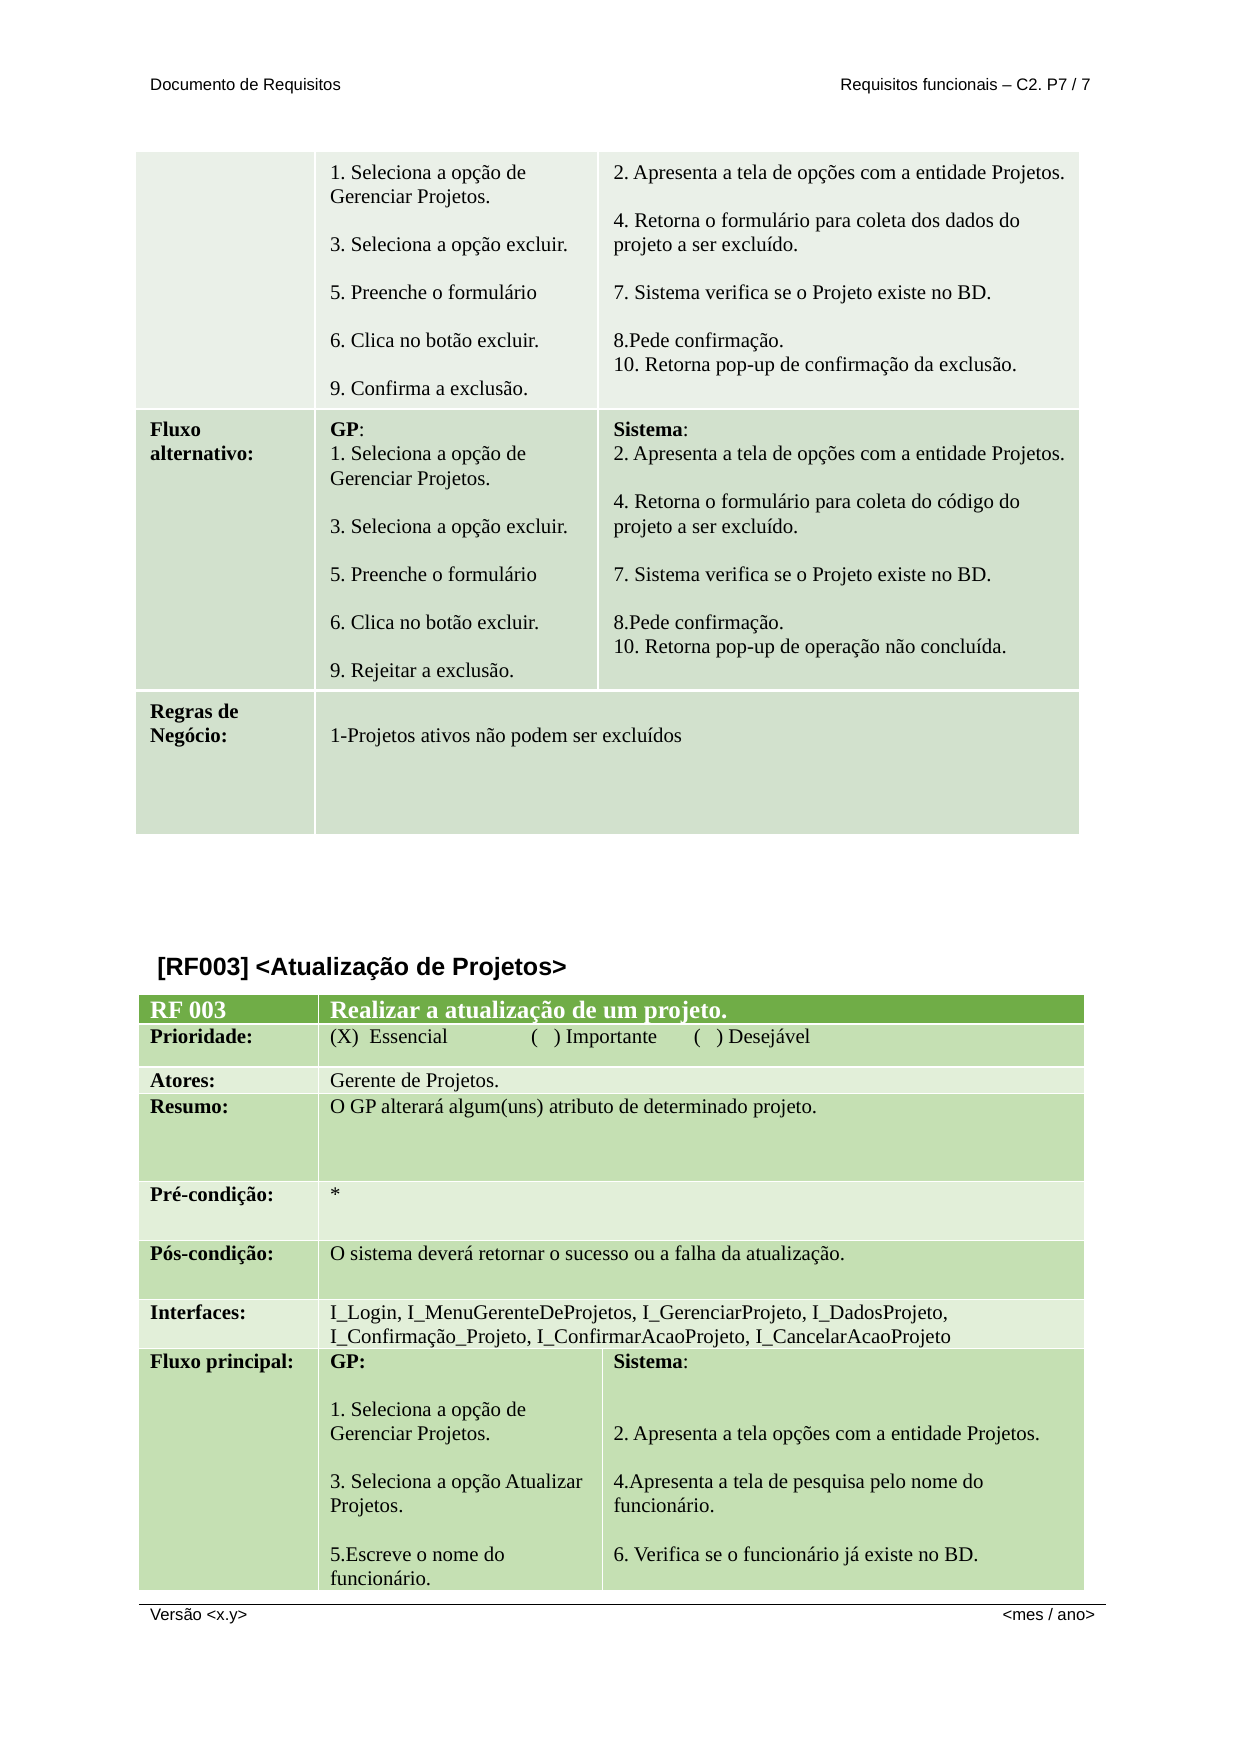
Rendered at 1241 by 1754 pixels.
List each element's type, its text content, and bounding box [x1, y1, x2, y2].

table_header Realizar a atualização de um projeto. [319, 995, 1084, 1023]
table_cell Atores: [139, 1068, 318, 1093]
table_cell Resumo: [139, 1094, 318, 1181]
table_cell Interfaces: [139, 1300, 318, 1348]
table_cell GP: 1. Seleciona a opção de Gerenciar Projetos. 3. Seleciona a opção excluir. 5. Preenche o formulário 6. Clica no botão excluir. 9. Rejeitar a exclusão. [316, 410, 597, 689]
table_cell Sistema: 2. Apresenta a tela opções com a entidade Projetos. 4.Apresenta a tela de pesquisa pelo nome do funcionário. 6. Verifica se o funcionário já existe no BD. [603, 1349, 1084, 1590]
table_cell Sistema: 2. Apresenta a tela de opções com a entidade Projetos. 4. Retorna o formulário para coleta do código do projeto a ser excluído. 7. Sistema verifica se o Projeto existe no BD. 8.Pede confirmação. 10. Retorna pop-up de operação não concluída. [599, 410, 1079, 689]
table_cell [136, 152, 314, 408]
text [RF003] <Atualização de Projetos> [150, 952, 1090, 981]
table_cell 2. Apresenta a tela de opções com a entidade Projetos. 4. Retorna o formulário para coleta dos dados do projeto a ser excluído. 7. Sistema verifica se o Projeto existe no BD. 8.Pede confirmação. 10. Retorna pop-up de confirmação da exclusão. [599, 152, 1079, 408]
table_header RF 003 [139, 995, 318, 1023]
table_cell Regras de Negócio: [136, 692, 314, 834]
table_cell * [319, 1182, 1084, 1240]
table_cell I_Login, I_MenuGerenteDeProjetos, I_GerenciarProjeto, I_DadosProjeto, I_Confirmação_Projeto, I_ConfirmarAcaoProjeto, I_CancelarAcaoProjeto [319, 1300, 1084, 1348]
table_cell O sistema deverá retornar o sucesso ou a falha da atualização. [319, 1241, 1084, 1299]
table_cell Fluxo principal: [139, 1349, 318, 1590]
table_cell Fluxo alternativo: [136, 410, 314, 689]
table_cell 1. Seleciona a opção de Gerenciar Projetos. 3. Seleciona a opção excluir. 5. Preenche o formulário 6. Clica no botão excluir. 9. Confirma a exclusão. [316, 152, 597, 408]
table_cell 1-Projetos ativos não podem ser excluídos [316, 692, 1079, 834]
table_cell Prioridade: [139, 1025, 318, 1066]
table_cell O GP alterará algum(uns) atributo de determinado projeto. [319, 1094, 1084, 1181]
table_cell (X) Essencial ( ) Importante ( ) Desejável [319, 1025, 1084, 1066]
table_cell Pré-condição: [139, 1182, 318, 1240]
table_cell GP: 1. Seleciona a opção de Gerenciar Projetos. 3. Seleciona a opção Atualizar Projetos. 5.Escreve o nome do funcionário. [319, 1349, 602, 1590]
table_cell Gerente de Projetos. [319, 1068, 1084, 1093]
table_cell Pós-condição: [139, 1241, 318, 1299]
